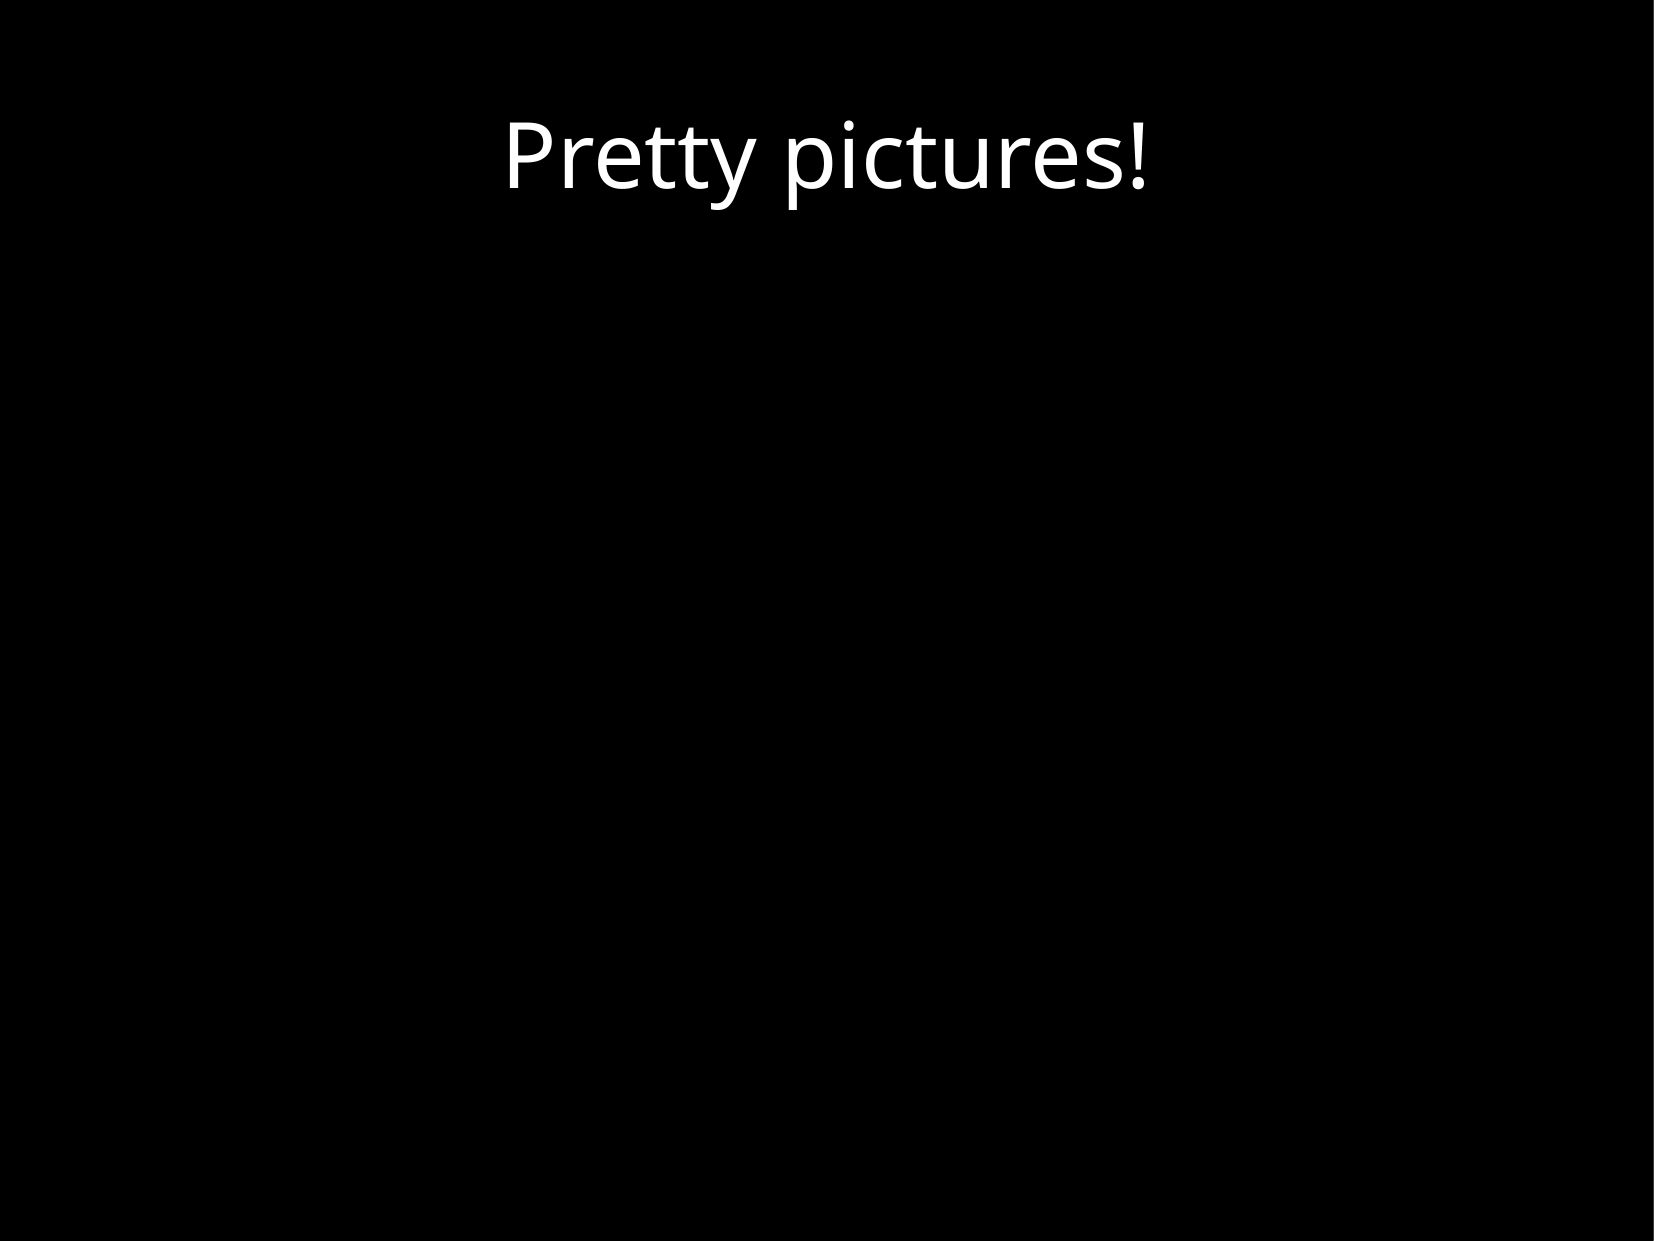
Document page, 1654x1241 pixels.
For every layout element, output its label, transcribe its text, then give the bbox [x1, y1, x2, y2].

title Pretty pictures! [82, 49, 1571, 257]
